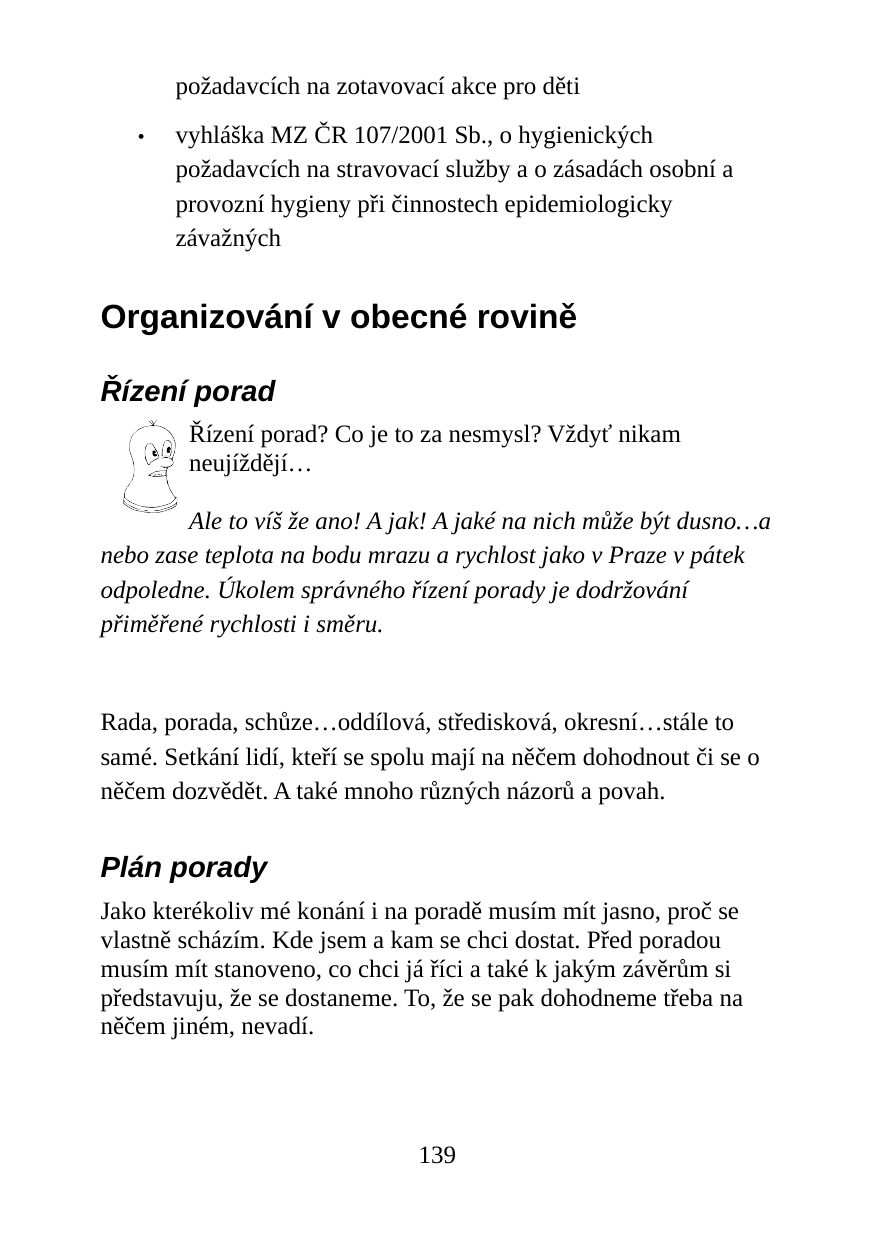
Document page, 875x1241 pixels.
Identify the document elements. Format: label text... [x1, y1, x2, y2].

list vyhláška MZ ČR 107/2001 Sb., o hygienických požadavcích na stravovací služby a o zásadách osobní a provozní hygieny při činnostech epidemiologicky závažných [138, 120, 774, 252]
text Ale to víš že ano! A jak! A jaké na nich může být dusno…a nebo zase teplota na bodu mrazu a rychlost jako v Praze v pátek odpoledne. Úkolem správného řízení porady je dodržování přiměřené rychlosti i směru. [100, 506, 774, 638]
list požadavcích na zotavovací akce pro děti [138, 71, 774, 99]
text Řízení porad? Co je to za nesmysl? Vždyť nikam neujíždějí… [100, 419, 774, 506]
subtitle Řízení porad [100, 373, 774, 407]
text Rada, porada, schůze…oddílová, středisková, okresní…stále to samé. Setkání lidí, kteří se spolu mají na něčem dohodnout či se o něčem dozvědět. A také mnoho různých názorů a povah. [100, 707, 774, 805]
subtitle Plán porady [100, 850, 774, 884]
picture [123, 420, 178, 513]
text Jako kterékoliv mé konání i na poradě musím mít jasno, proč se vlastně scházím. Kde jsem a kam se chci dostat. Před poradou musím mít stanoveno, co chci já říci a také k jakým závěrům si představuju, že se dostaneme. To, že se pak dohodneme třeba na něčem jiném, nevadí. [100, 896, 774, 1040]
subtitle Organizování v obecné rovině [100, 297, 774, 336]
